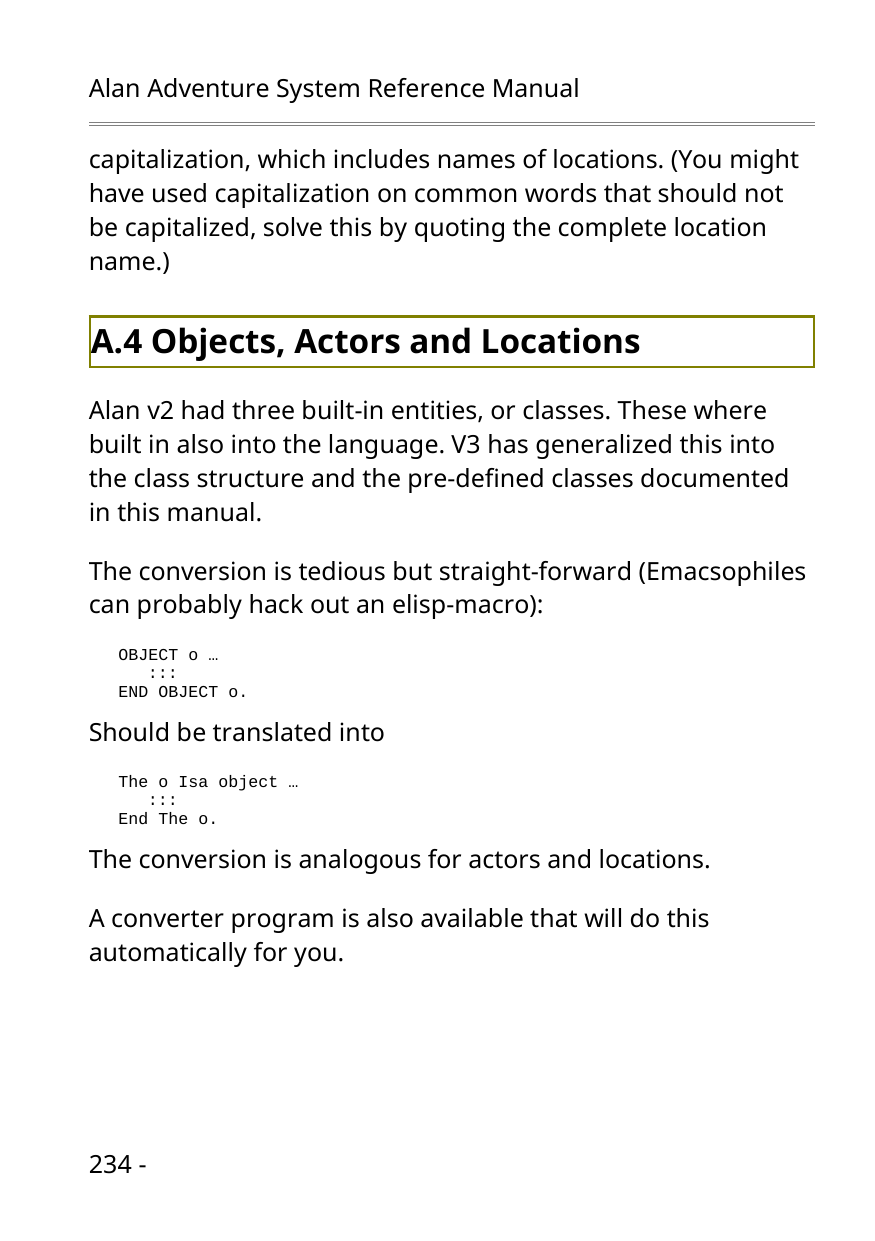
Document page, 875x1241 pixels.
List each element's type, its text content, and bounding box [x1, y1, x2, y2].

subtitle Objects, Actors and Locations [91, 318, 813, 366]
text capitalization, which includes names of locations. (You might have used capitalization on common words that should not be capitalized, solve this by quoting the complete location name.) [88, 142, 815, 278]
text OBJECT o … ::: END OBJECT o. [118, 646, 815, 702]
text The conversion is analogous for actors and locations. [88, 842, 815, 876]
text Should be translated into [88, 714, 815, 748]
text The conversion is tedious but straight-forward (Emacsophiles can probably hack out an elisp-macro): [88, 553, 815, 621]
text Alan v2 had three built-in entities, or classes. These where built in also into the language. V3 has generalized this into the class structure and the pre-defined classes documented in this manual. [88, 393, 815, 528]
text A converter program is also available that will do this automatically for you. [88, 901, 815, 968]
text The o Isa object … ::: End The o. [118, 773, 815, 829]
